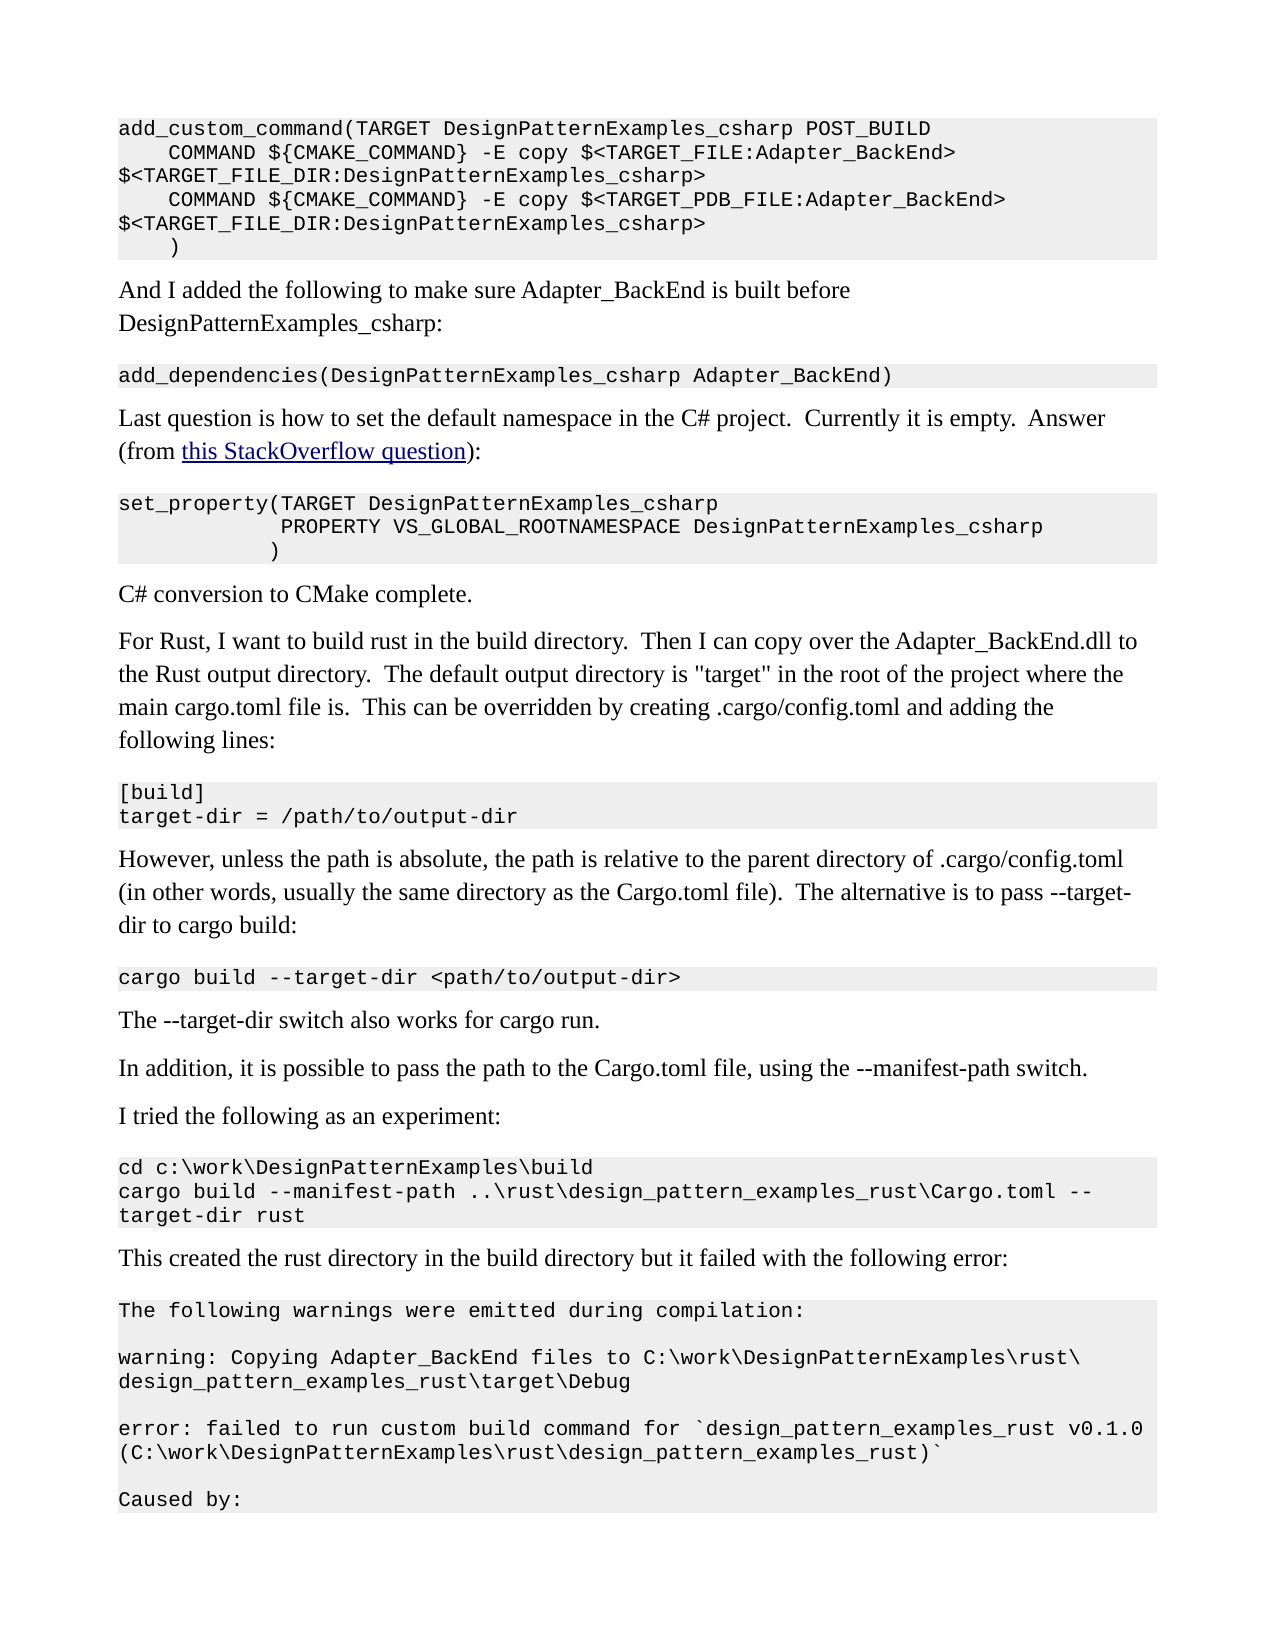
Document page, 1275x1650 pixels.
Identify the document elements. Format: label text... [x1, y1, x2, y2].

text warning: Copying Adapter_BackEnd files to C:\work\DesignPatternExamples\rust\design_pattern_examples_rust\target\Debug [118, 1347, 1157, 1394]
text cd c:\work\DesignPatternExamples\build [118, 1157, 1157, 1181]
text ) [118, 236, 1157, 260]
text [build] [118, 782, 1157, 806]
text add_custom_command(TARGET DesignPatternExamples_csharp POST_BUILD [118, 118, 1157, 142]
text add_dependencies(DesignPatternExamples_csharp Adapter_BackEnd) [118, 364, 1157, 388]
text C# conversion to CMake complete. [118, 579, 1157, 607]
text PROPERTY VS_GLOBAL_ROOTNAMESPACE DesignPatternExamples_csharp [118, 516, 1157, 540]
text And I added the following to make sure Adapter_BackEnd is built before DesignPatternExamples_csharp: [118, 275, 1157, 337]
text Last question is how to set the default namespace in the C# project. Currently it is empty. Answer (from this StackOverflow question): [118, 403, 1157, 465]
text target-dir = /path/to/output-dir [118, 806, 1157, 829]
text The --target-dir switch also works for cargo run. [118, 1006, 1157, 1034]
text I tried the following as an experiment: [118, 1101, 1157, 1129]
text ) [118, 540, 1157, 564]
text In addition, it is possible to pass the path to the Cargo.toml file, using the --manifest-path switch. [118, 1053, 1157, 1082]
text However, unless the path is absolute, the path is relative to the parent directory of .cargo/config.toml (in other words, usually the same directory as the Cargo.toml file). The alternative is to pass --target-dir to cargo build: [118, 844, 1157, 939]
text COMMAND ${CMAKE_COMMAND} -E copy $<TARGET_PDB_FILE:Adapter_BackEnd> $<TARGET_FILE_DIR:DesignPatternExamples_csharp> [118, 189, 1157, 236]
text COMMAND ${CMAKE_COMMAND} -E copy $<TARGET_FILE:Adapter_BackEnd> $<TARGET_FILE_DIR:DesignPatternExamples_csharp> [118, 142, 1157, 189]
text This created the rust directory in the build directory but it failed with the following error: [118, 1243, 1157, 1272]
text set_property(TARGET DesignPatternExamples_csharp [118, 493, 1157, 516]
text cargo build --manifest-path ..\rust\design_pattern_examples_rust\Cargo.toml --target-dir rust [118, 1181, 1157, 1228]
text cargo build --target-dir <path/to/output-dir> [118, 967, 1157, 991]
text Caused by: [118, 1489, 1157, 1513]
text error: failed to run custom build command for `design_pattern_examples_rust v0.1.0 (C:\work\DesignPatternExamples\rust\design_pattern_examples_rust)` [118, 1418, 1157, 1465]
text The following warnings were emitted during compilation: [118, 1300, 1157, 1323]
text For Rust, I want to build rust in the build directory. Then I can copy over the Adapter_BackEnd.dll to the Rust output directory. The default output directory is "target" in the root of the project where the main cargo.toml file is. This can be overridden by creating .cargo/config.toml and adding the following lines: [118, 626, 1157, 754]
